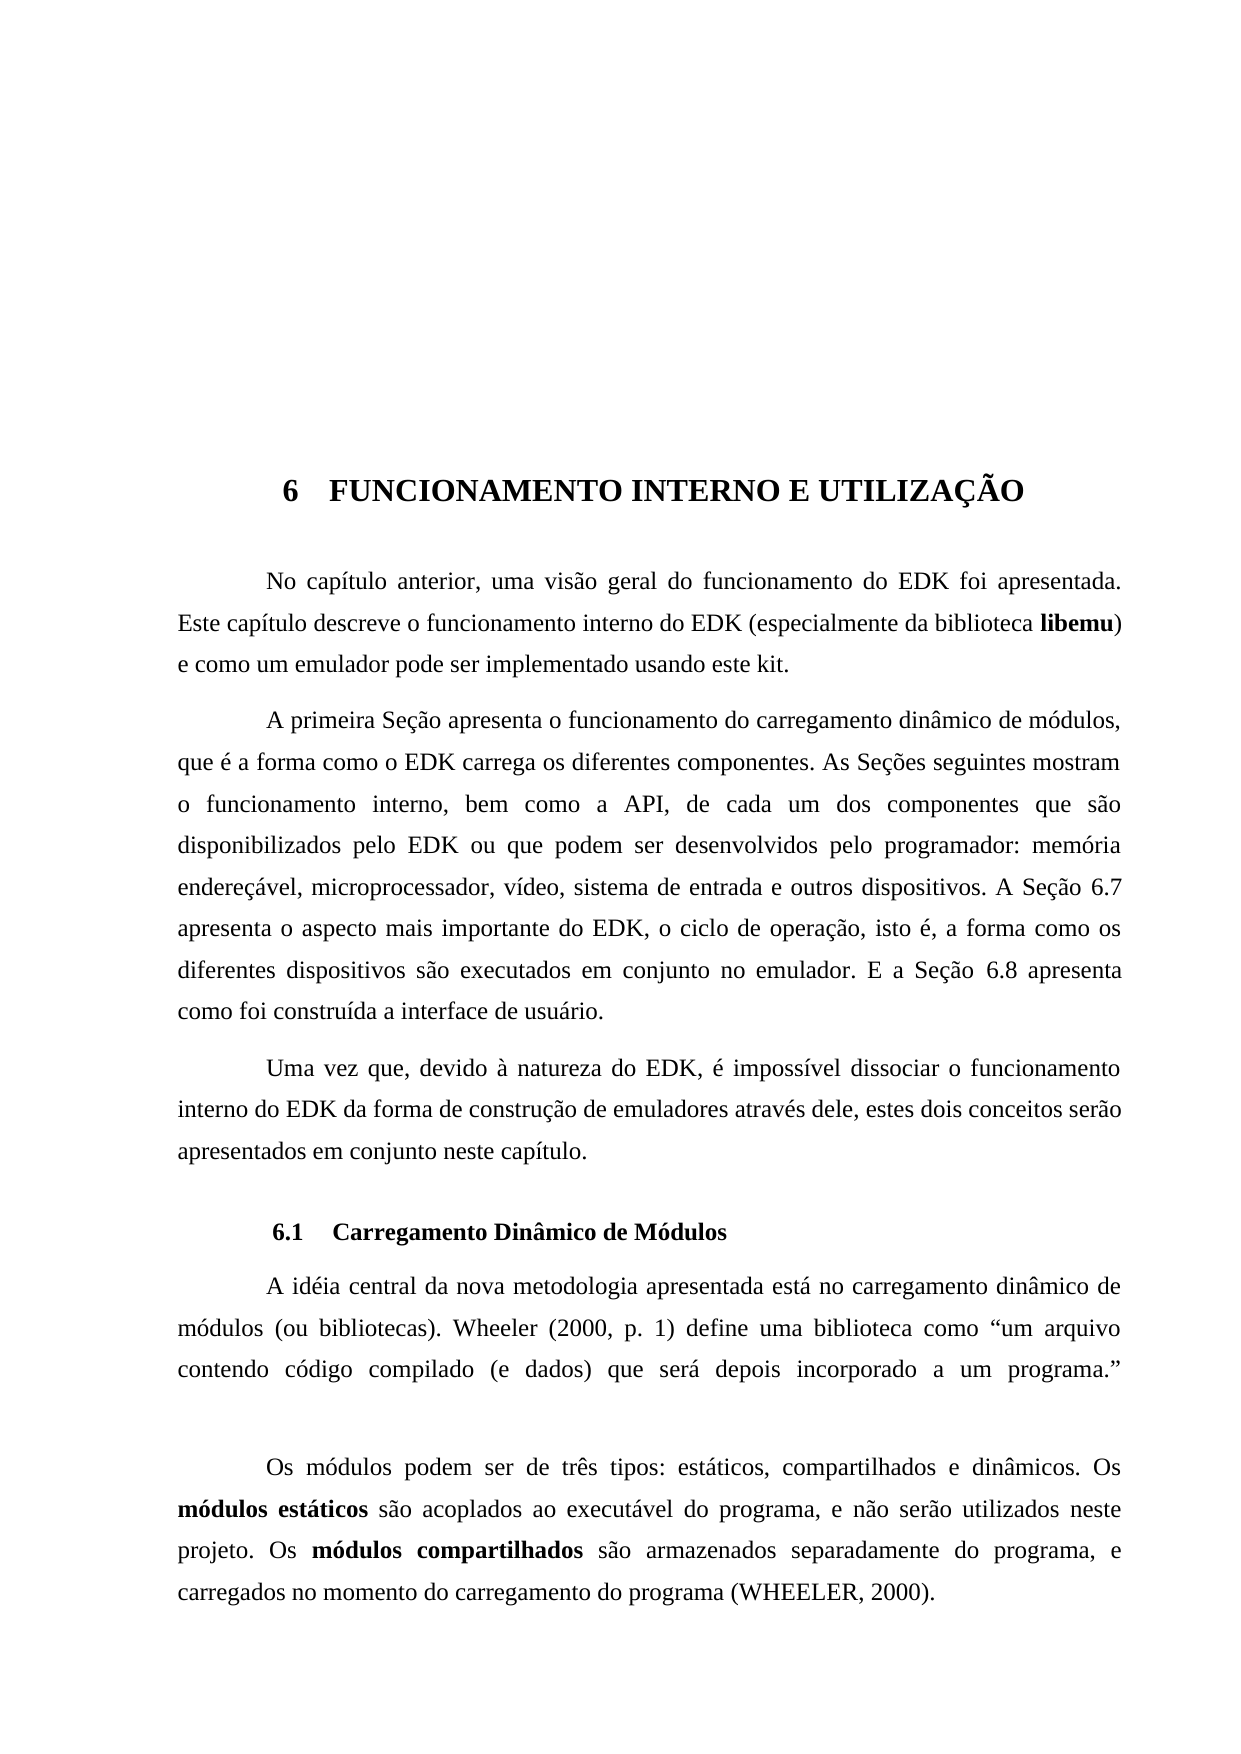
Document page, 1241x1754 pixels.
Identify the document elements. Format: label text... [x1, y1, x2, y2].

text A idéia central da nova metodologia apresentada está no carregamento dinâmico de módulos (ou bibliotecas). Wheeler (2000, p. 1) define uma biblioteca como “um arquivo contendo código compilado (e dados) que será depois incorporado a um programa.” WHEELER, 2000 [177, 1272, 1122, 1425]
text Os módulos podem ser de três tipos: estáticos, compartilhados e dinâmicos. Os módulos estáticos são acoplados ao executável do programa, e não serão utilizados neste projeto. Os módulos compartilhados são armazenados separadamente do programa, e carregados no momento do carregamento do programa (WHEELER, 2000). [177, 1453, 1122, 1606]
text No capítulo anterior, uma visão geral do funcionamento do EDK foi apresentada. Este capítulo descreve o funcionamento interno do EDK (especialmente da biblioteca libemu) e como um emulador pode ser implementado usando este kit. [177, 567, 1122, 678]
text A primeira Seção apresenta o funcionamento do carregamento dinâmico de módulos, que é a forma como o EDK carrega os diferentes componentes. As Seções seguintes mostram o funcionamento interno, bem como a API, de cada um dos componentes que são disponibilizados pelo EDK ou que podem ser desenvolvidos pelo programador: memória endereçável, microprocessador, vídeo, sistema de entrada e outros dispositivos. A Seção 6.7 apresenta o aspecto mais importante do EDK, o ciclo de operação, isto é, a forma como os diferentes dispositivos são executados em conjunto no emulador. E a Seção 6.8 apresenta como foi construída a interface de usuário. [177, 707, 1122, 1025]
text Uma vez que, devido à natureza do EDK, é impossível dissociar o funcionamento interno do EDK da forma de construção de emuladores através dele, estes dois conceitos serão apresentados em conjunto neste capítulo. [177, 1054, 1122, 1165]
subtitle Funcionamento Interno e Utilização [177, 472, 1122, 508]
subtitle Carregamento Dinâmico de Módulos [177, 1218, 1122, 1246]
